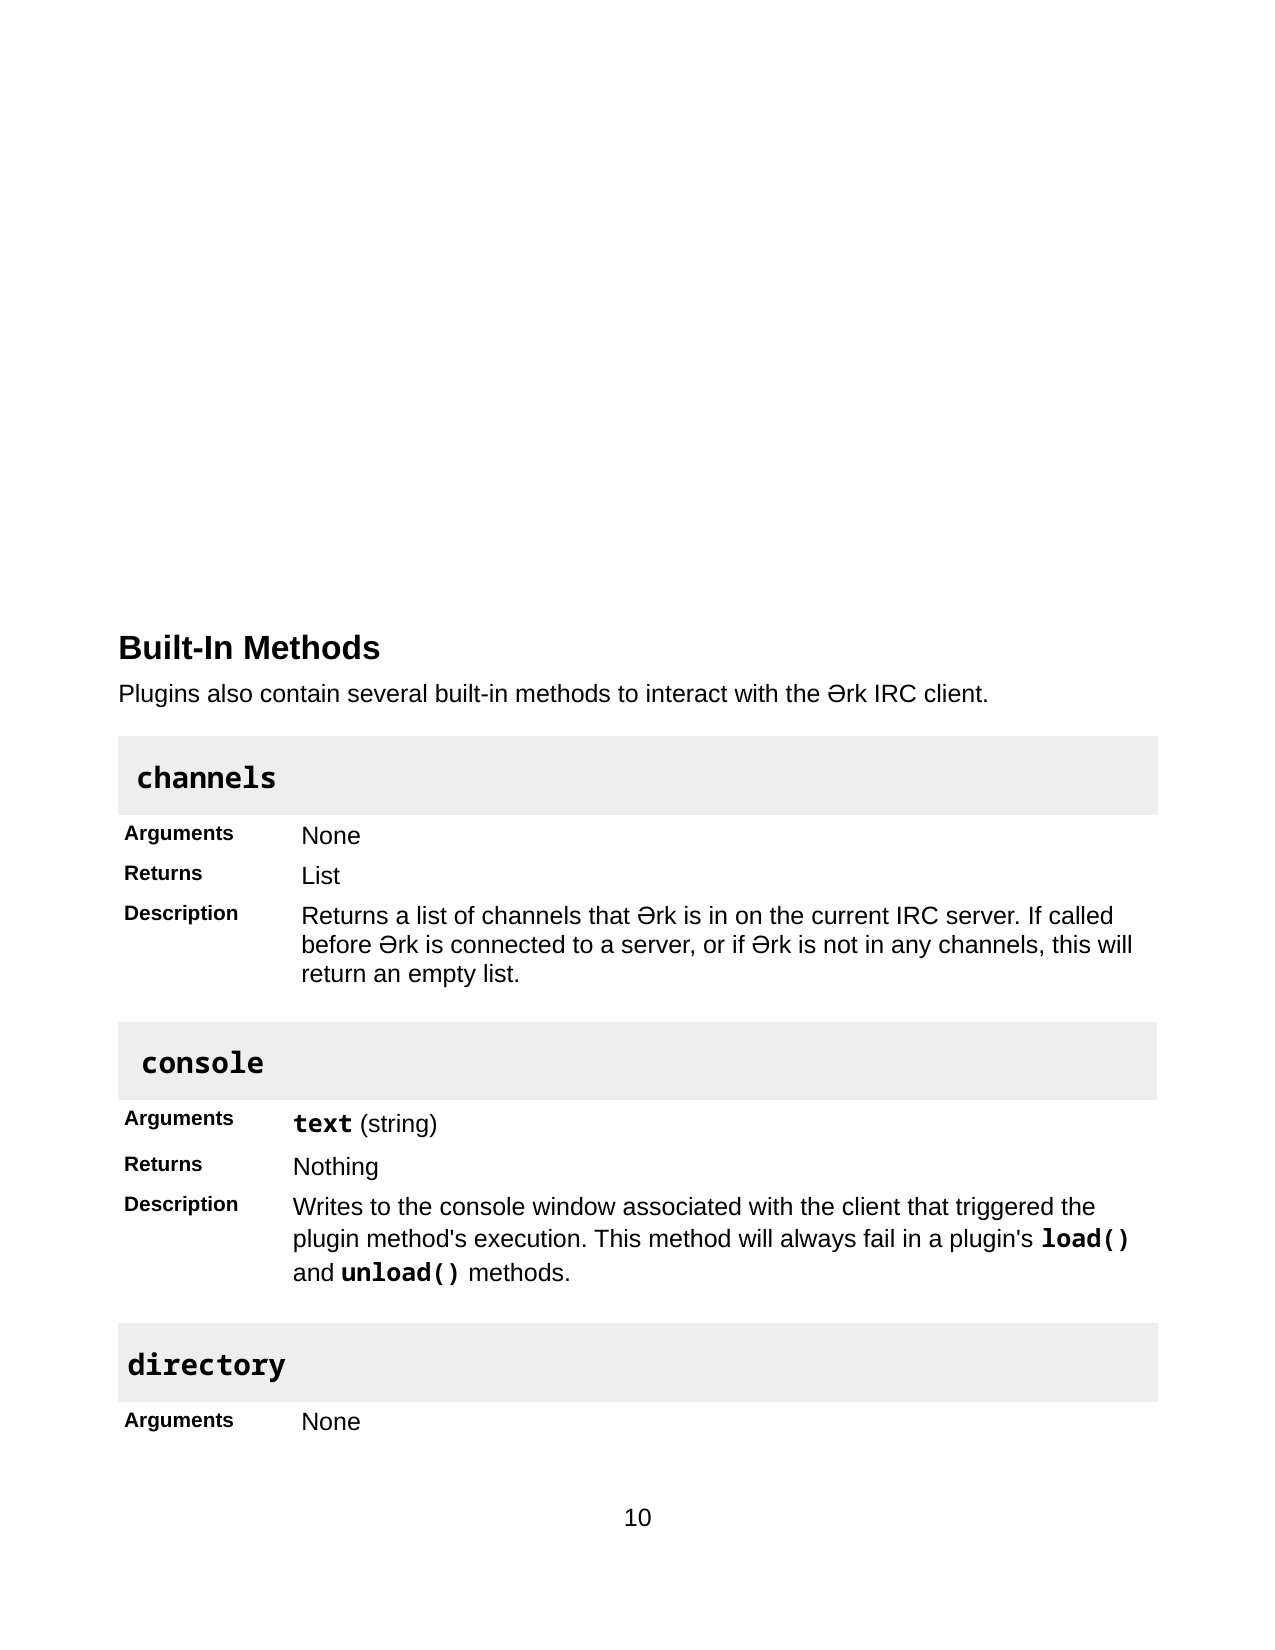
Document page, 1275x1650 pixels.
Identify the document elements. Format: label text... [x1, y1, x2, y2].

table_header directory [118, 1323, 295, 1402]
text Plugins also contain several built-in methods to interact with the Ərk IRC client. [118, 679, 1157, 708]
table_cell Arguments [118, 815, 295, 855]
table_cell Arguments [118, 1100, 287, 1146]
table_cell Arguments [118, 1402, 295, 1442]
table_header console [118, 1022, 287, 1100]
table_cell Returns [118, 1146, 287, 1186]
table_cell None [295, 815, 1158, 855]
table_cell Returns a list of channels that Ərk is in on the current IRC server. If called before Ərk is connected to a server, or if Ərk is not in any channels, this will return an empty list. [295, 895, 1158, 993]
subtitle Built-In Methods [118, 628, 1157, 666]
table_cell Nothing [287, 1146, 1157, 1186]
table_cell None [295, 1402, 1158, 1442]
table_cell text (string) [287, 1100, 1157, 1146]
table_header [295, 736, 1158, 815]
table_cell List [295, 855, 1158, 895]
table_header channels [118, 736, 295, 815]
table_cell Writes to the console window associated with the client that triggered the plugin method's execution. This method will always fail in a plugin's load() and unload() methods. [287, 1186, 1157, 1294]
table_cell Returns [118, 855, 295, 895]
table_header [295, 1323, 1158, 1402]
table_cell Description [118, 1186, 287, 1294]
table_header [287, 1022, 1157, 1100]
table_cell Description [118, 895, 295, 993]
